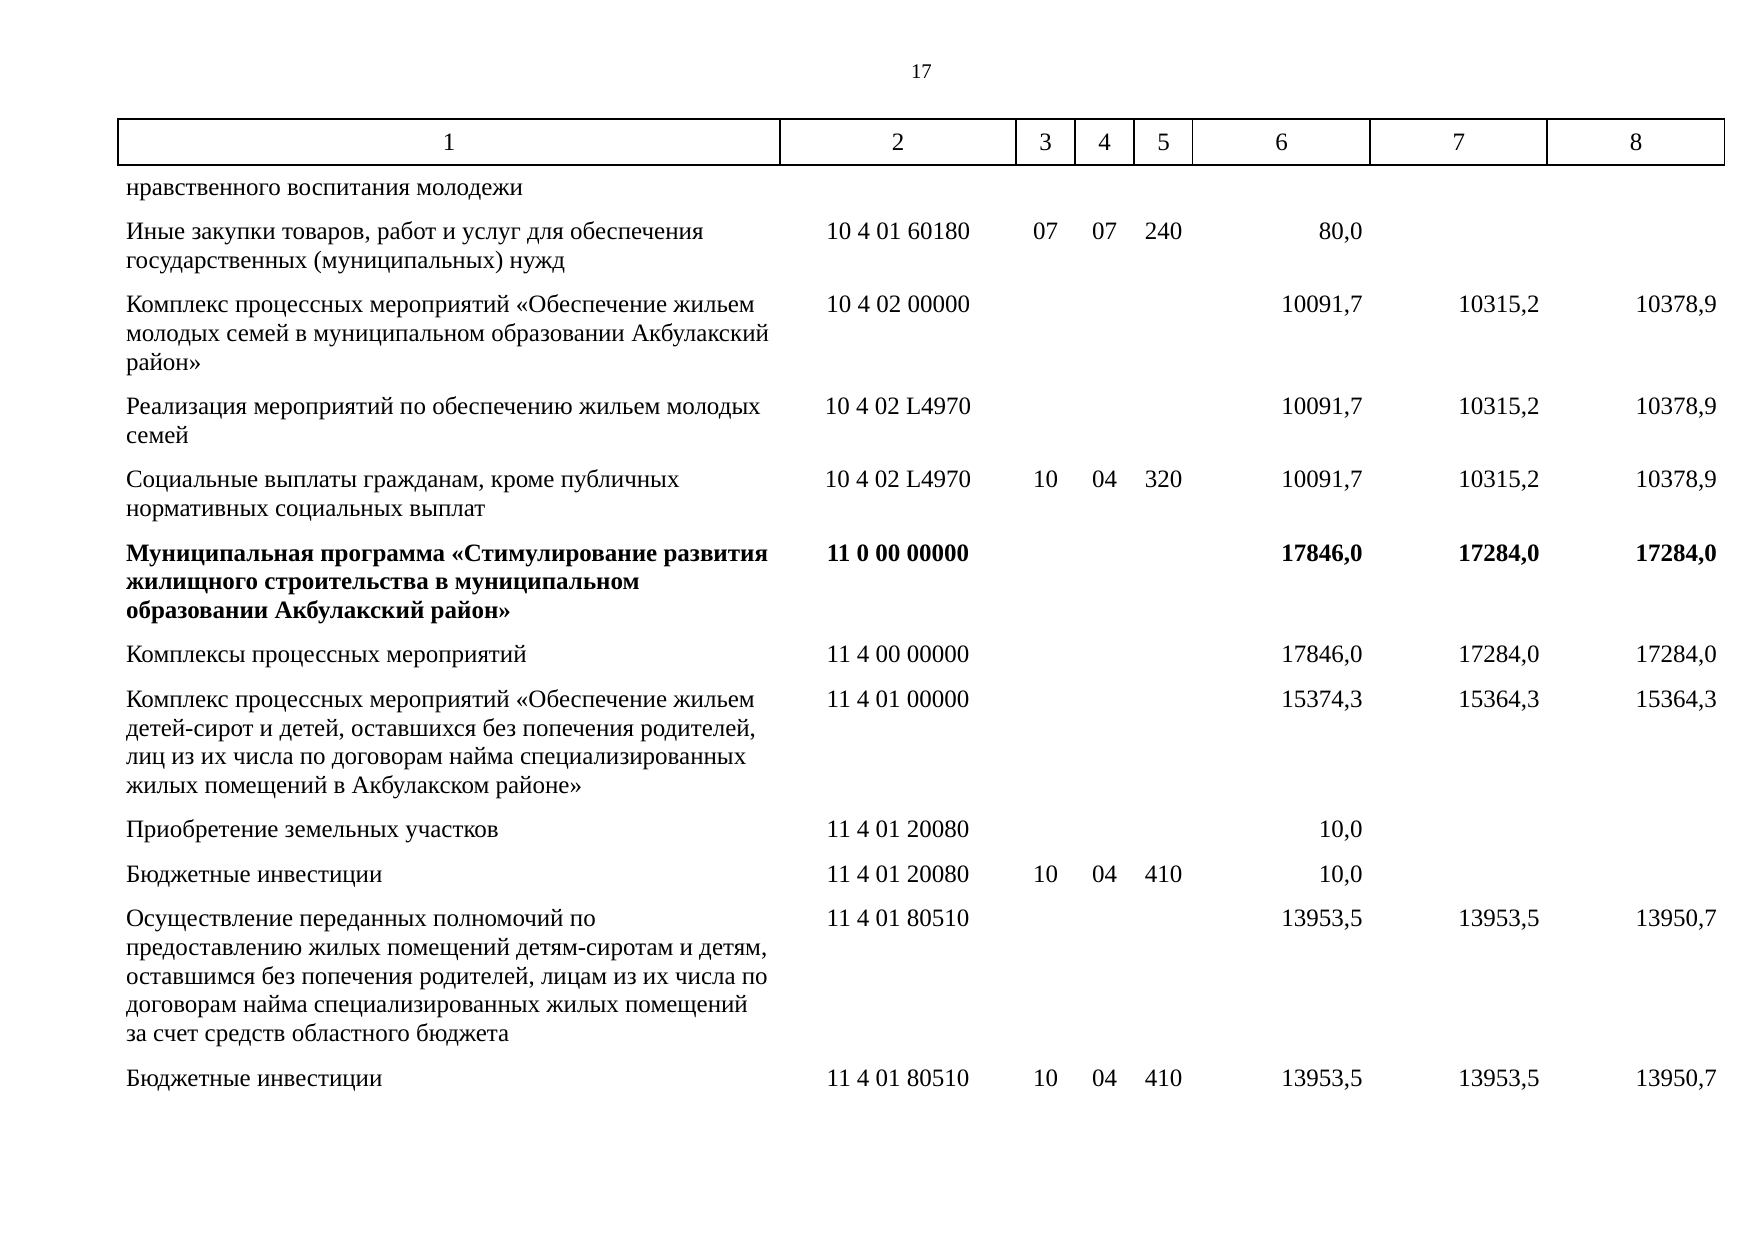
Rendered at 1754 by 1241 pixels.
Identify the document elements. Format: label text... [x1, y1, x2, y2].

table_header [1135, 120, 1192, 164]
table_cell [1370, 166, 1547, 208]
table_cell 410 [1134, 1055, 1193, 1099]
table_cell 240 [1134, 209, 1193, 282]
table_cell [1016, 895, 1075, 1055]
table_cell [1134, 166, 1193, 208]
table_cell 17284,0 [1370, 530, 1547, 632]
table_cell [1547, 209, 1724, 282]
table_cell [1370, 209, 1547, 282]
table_cell Комплекс процессных мероприятий «Обеспечение жильем молодых семей в муниципальном образовании Акбулакский район» [118, 282, 780, 383]
table_cell Бюджетные инвестиции [118, 1055, 780, 1099]
table_header 8 [1555, 128, 1716, 156]
table_cell 17284,0 [1370, 632, 1547, 676]
table_cell [1075, 676, 1134, 807]
table_cell [1075, 632, 1134, 676]
table_cell Бюджетные инвестиции [118, 851, 780, 895]
table_cell [1016, 807, 1075, 851]
table_cell 10 [1016, 457, 1075, 530]
table_cell [1016, 166, 1075, 208]
table_cell Приобретение земельных участков [118, 807, 780, 851]
table_cell 13953,5 [1370, 895, 1547, 1055]
table_cell Комплекс процессных мероприятий «Обеспечение жильем детей-сирот и детей, оставшихся без попечения родителей, лиц из их числа по договорам найма специализированных жилых помещений в Акбулакском районе» [118, 676, 780, 807]
table_cell 10378,9 [1547, 384, 1724, 457]
table_cell [1547, 807, 1724, 851]
table_cell 17846,0 [1193, 632, 1370, 676]
table_cell 13953,5 [1193, 1055, 1370, 1099]
table_cell 13950,7 [1547, 895, 1724, 1055]
table_cell 10 [1016, 851, 1075, 895]
table_cell 10 [1016, 1055, 1075, 1099]
table_header 7 [1378, 128, 1539, 156]
table_cell Иные закупки товаров, работ и услуг для обеспечения государственных (муниципальных) нужд [118, 209, 780, 282]
table_cell [1134, 384, 1193, 457]
table_cell [1547, 166, 1724, 208]
table_cell 15364,3 [1370, 676, 1547, 807]
table_cell 10315,2 [1370, 282, 1547, 383]
table_cell 10 4 02 L4970 [780, 384, 1016, 457]
table_cell 11 4 01 20080 [780, 807, 1016, 851]
table_cell [1134, 530, 1193, 632]
table_cell [1134, 676, 1193, 807]
table_cell Осуществление переданных полномочий по предоставлению жилых помещений детям-сиротам и детям, оставшимся без попечения родителей, лицам из их числа по договорам найма специализированных жилых помещений за счет средств областного бюджета [118, 895, 780, 1055]
table_header 4 [1083, 128, 1126, 156]
table_cell 17846,0 [1193, 530, 1370, 632]
table_cell Социальные выплаты гражданам, кроме публичных нормативных социальных выплат [118, 457, 780, 530]
table_header [1076, 120, 1133, 164]
table_cell 04 [1075, 851, 1134, 895]
table_cell 13953,5 [1370, 1055, 1547, 1099]
table_cell 10378,9 [1547, 457, 1724, 530]
table_cell 04 [1075, 1055, 1134, 1099]
table_cell [1134, 807, 1193, 851]
table_cell [1075, 895, 1134, 1055]
table_cell [1134, 632, 1193, 676]
table_header [119, 120, 779, 164]
table_cell 11 4 01 00000 [780, 676, 1016, 807]
table_cell 04 [1075, 457, 1134, 530]
table_cell нравственного воспитания молодежи [118, 166, 780, 208]
table_cell [1134, 895, 1193, 1055]
table_cell 11 4 01 20080 [780, 851, 1016, 895]
table_header 6 [1201, 128, 1362, 156]
table_header 1 [126, 128, 772, 156]
table_cell 07 [1075, 209, 1134, 282]
table_cell [1370, 851, 1547, 895]
table_header [781, 120, 1015, 164]
table_cell 320 [1134, 457, 1193, 530]
table_header [1193, 120, 1369, 164]
table_cell 11 4 00 00000 [780, 632, 1016, 676]
table_header [1017, 120, 1074, 164]
table_cell 11 0 00 00000 [780, 530, 1016, 632]
table_header 3 [1024, 128, 1067, 156]
table_cell 15364,3 [1547, 676, 1724, 807]
table_cell 10 4 01 60180 [780, 209, 1016, 282]
table_header 5 [1142, 128, 1185, 156]
table_cell 10315,2 [1370, 384, 1547, 457]
table_cell 410 [1134, 851, 1193, 895]
table_cell 10091,7 [1193, 384, 1370, 457]
table_cell [1370, 807, 1547, 851]
table_cell Комплексы процессных мероприятий [118, 632, 780, 676]
table_cell [1016, 282, 1075, 383]
table_cell [1075, 282, 1134, 383]
table_cell [1075, 384, 1134, 457]
table_cell 10091,7 [1193, 457, 1370, 530]
table_header [1371, 120, 1546, 164]
table_cell [1016, 384, 1075, 457]
table_cell 15374,3 [1193, 676, 1370, 807]
table_cell 11 4 01 80510 [780, 1055, 1016, 1099]
table_header 2 [788, 128, 1008, 156]
table_cell [1016, 676, 1075, 807]
table_cell 17284,0 [1547, 632, 1724, 676]
table_cell 10,0 [1193, 851, 1370, 895]
table_cell 11 4 01 80510 [780, 895, 1016, 1055]
table_cell 10378,9 [1547, 282, 1724, 383]
table_cell 10,0 [1193, 807, 1370, 851]
table_cell 10315,2 [1370, 457, 1547, 530]
table_header [1548, 120, 1724, 164]
table_cell [1193, 166, 1370, 208]
table_cell 80,0 [1193, 209, 1370, 282]
table_cell Муниципальная программа «Стимулирование развития жилищного строительства в муниципальном образовании Акбулакский район» [118, 530, 780, 632]
table_cell [1016, 530, 1075, 632]
table_cell 13953,5 [1193, 895, 1370, 1055]
table_cell 07 [1016, 209, 1075, 282]
table_cell [1075, 530, 1134, 632]
table_cell [1547, 851, 1724, 895]
table_cell 10091,7 [1193, 282, 1370, 383]
table_cell Реализация мероприятий по обеспечению жильем молодых семей [118, 384, 780, 457]
table_cell 13950,7 [1547, 1055, 1724, 1099]
table_cell 10 4 02 L4970 [780, 457, 1016, 530]
table_cell 17284,0 [1547, 530, 1724, 632]
table_cell [780, 166, 1016, 208]
table_cell [1075, 807, 1134, 851]
table_cell 10 4 02 00000 [780, 282, 1016, 383]
table_cell [1134, 282, 1193, 383]
table_cell [1075, 166, 1134, 208]
table_cell [1016, 632, 1075, 676]
